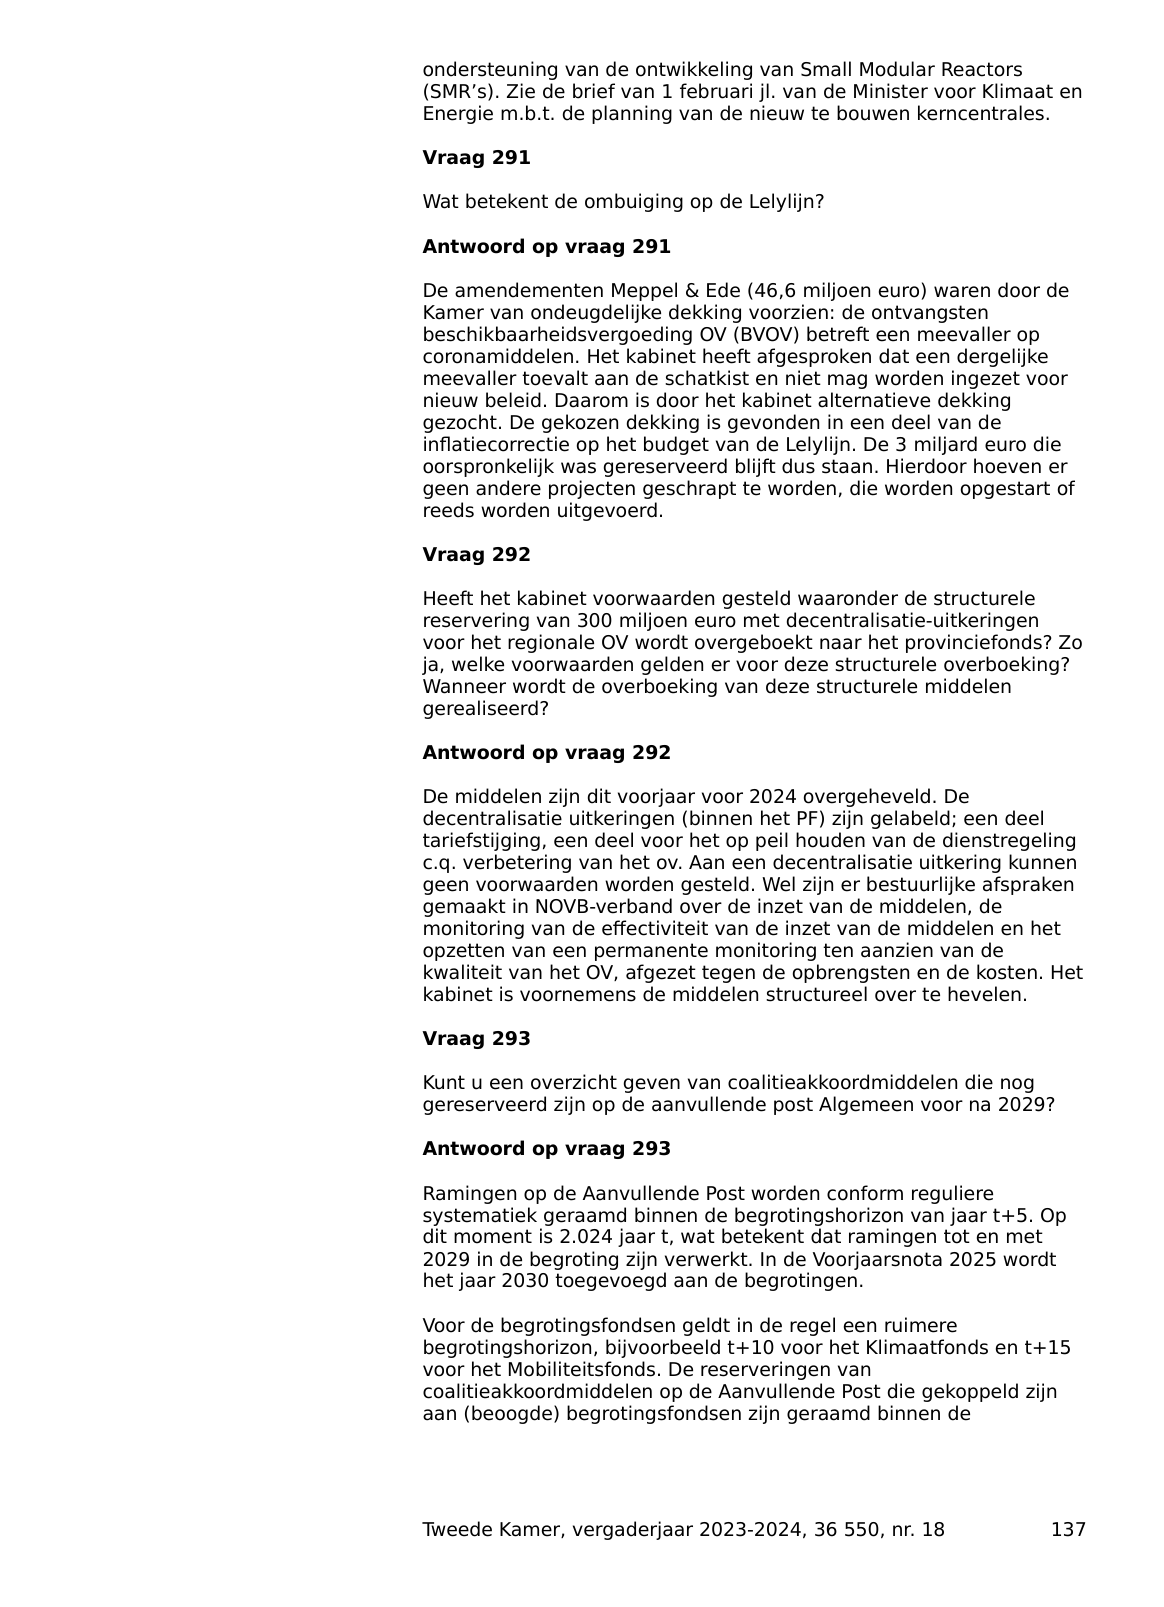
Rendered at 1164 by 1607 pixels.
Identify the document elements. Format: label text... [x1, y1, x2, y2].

text Kunt u een overzicht geven van coalitieakkoordmiddelen die nog gereserveerd zijn op de aanvullende post Algemeen voor na 2029? [422, 1072, 1087, 1116]
subtitle Vraag 293 [422, 1028, 1087, 1050]
text Heeft het kabinet voorwaarden gesteld waaronder de structurele reservering van 300 miljoen euro met decentralisatie-uitkeringen voor het regionale OV wordt overgeboekt naar het provinciefonds? Zo ja, welke voorwaarden gelden er voor deze structurele overboeking? Wanneer wordt de overboeking van deze structurele middelen gerealiseerd? [422, 588, 1087, 720]
text ondersteuning van de ontwikkeling van Small Modular Reactors (SMR’s). Zie de brief van 1 februari jl. van de Minister voor Klimaat en Energie m.b.t. de planning van de nieuw te bouwen kerncentrales. [422, 59, 1087, 125]
subtitle Antwoord op vraag 291 [422, 236, 1087, 257]
subtitle Antwoord op vraag 293 [422, 1138, 1087, 1160]
text De amendementen Meppel & Ede (46,6 miljoen euro) waren door de Kamer van ondeugdelijke dekking voorzien: de ontvangsten beschikbaarheidsvergoeding OV (BVOV) betreft een meevaller op coronamiddelen. Het kabinet heeft afgesproken dat een dergelijke meevaller toevalt aan de schatkist en niet mag worden ingezet voor nieuw beleid. Daarom is door het kabinet alternatieve dekking gezocht. De gekozen dekking is gevonden in een deel van de inflatiecorrectie op het budget van de Lelylijn. De 3 miljard euro die oorspronkelijk was gereserveerd blijft dus staan. Hierdoor hoeven er geen andere projecten geschrapt te worden, die worden opgestart of reeds worden uitgevoerd. [422, 280, 1087, 521]
text Voor de begrotingsfondsen geldt in de regel een ruimere begrotingshorizon, bijvoorbeeld t+10 voor het Klimaatfonds en t+15 voor het Mobiliteitsfonds. De reserveringen van coalitieakkoordmiddelen op de Aanvullende Post die gekoppeld zijn aan (beoogde) begrotingsfondsen zijn geraamd binnen de [422, 1314, 1087, 1424]
text Ramingen op de Aanvullende Post worden conform reguliere systematiek geraamd binnen de begrotingshorizon van jaar t+5. Op dit moment is 2.024 jaar t, wat betekent dat ramingen tot en met 2029 in de begroting zijn verwerkt. In de Voorjaarsnota 2025 wordt het jaar 2030 toegevoegd aan de begrotingen. [422, 1182, 1087, 1292]
text De middelen zijn dit voorjaar voor 2024 overgeheveld. De decentralisatie uitkeringen (binnen het PF) zijn gelabeld; een deel tariefstijging, een deel voor het op peil houden van de dienstregeling c.q. verbetering van het ov. Aan een decentralisatie uitkering kunnen geen voorwaarden worden gesteld. Wel zijn er bestuurlijke afspraken gemaakt in NOVB-verband over de inzet van de middelen, de monitoring van de effectiviteit van de inzet van de middelen en het opzetten van een permanente monitoring ten aanzien van de kwaliteit van het OV, afgezet tegen de opbrengsten en de kosten. Het kabinet is voornemens de middelen structureel over te hevelen. [422, 786, 1087, 1006]
subtitle Vraag 291 [422, 147, 1087, 169]
text Wat betekent de ombuiging op de Lelylijn? [422, 191, 1087, 213]
subtitle Vraag 292 [422, 544, 1087, 566]
subtitle Antwoord op vraag 292 [422, 742, 1087, 764]
